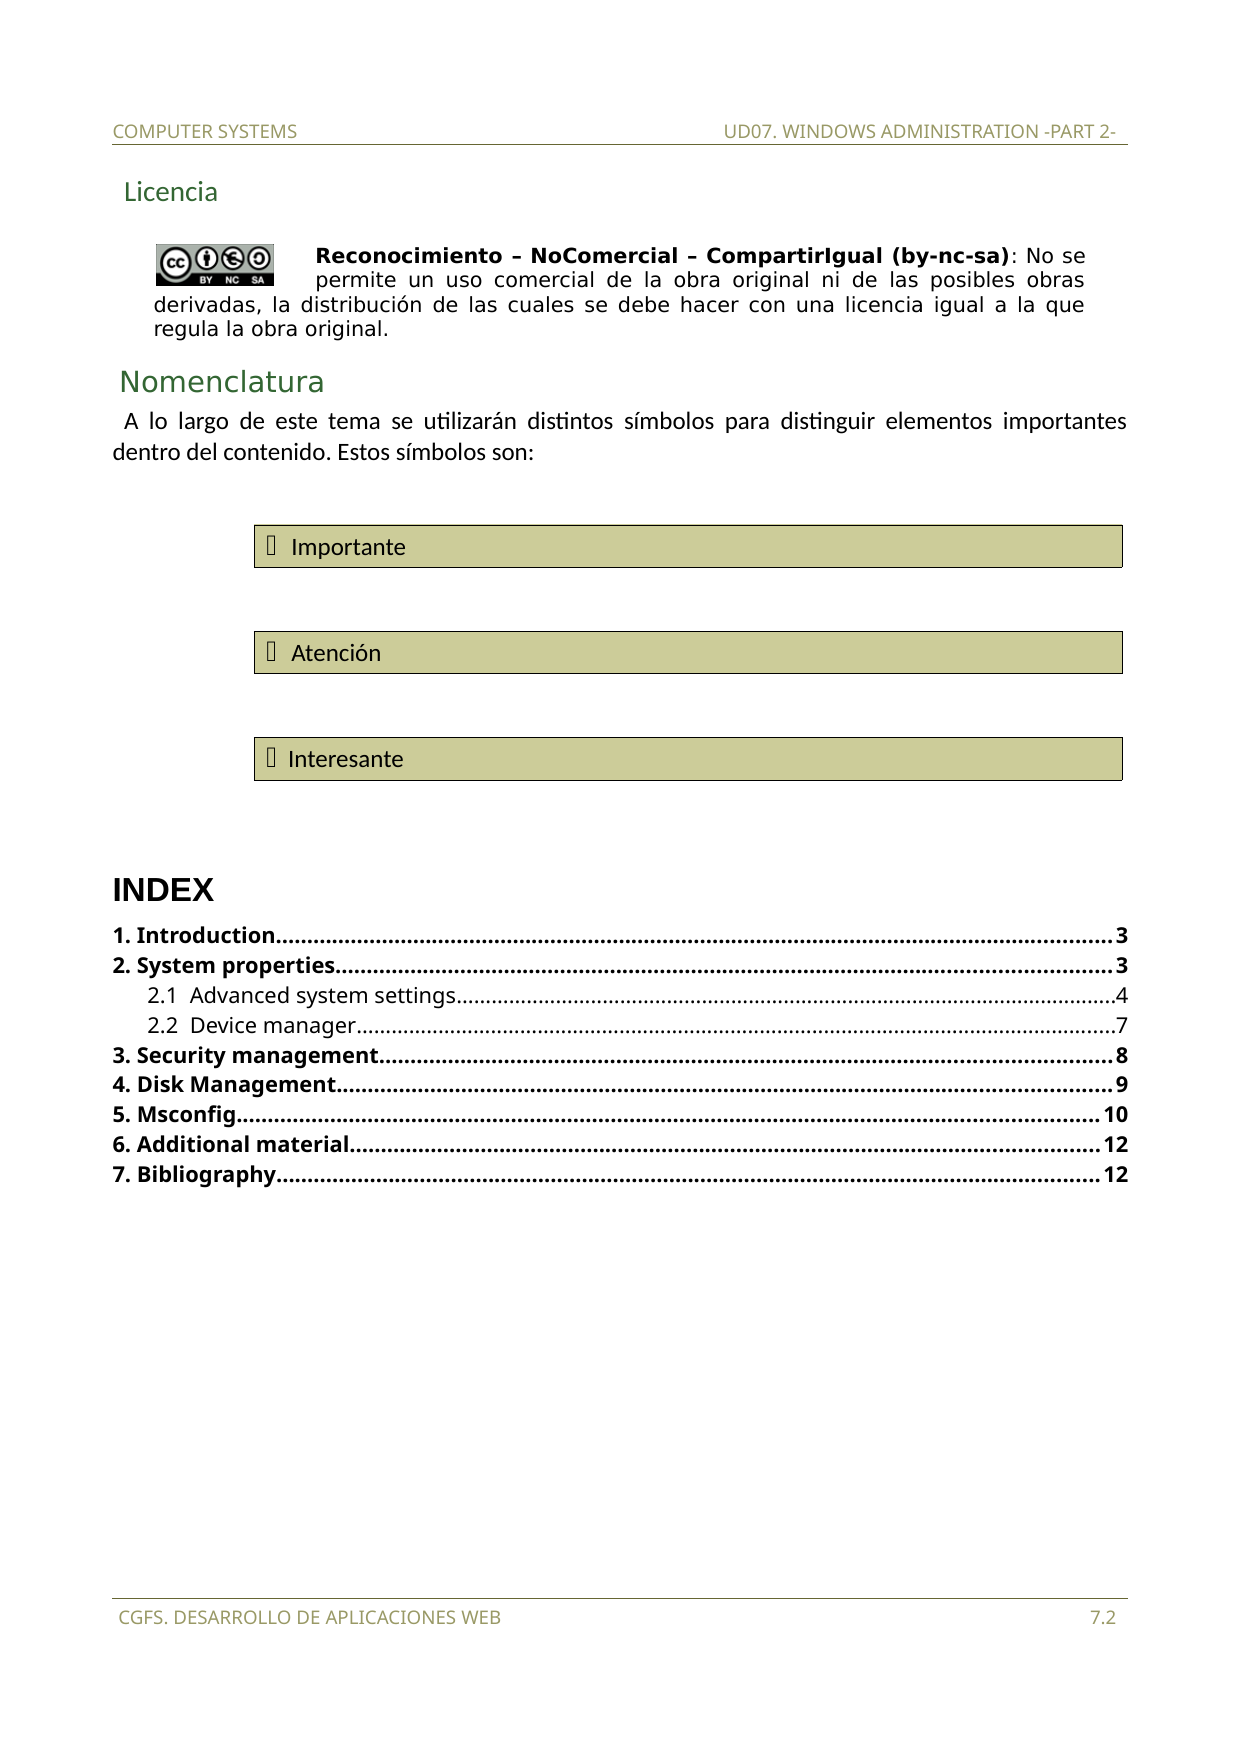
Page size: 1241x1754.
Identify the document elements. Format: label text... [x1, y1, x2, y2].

text 1. Introduction 3 [112, 921, 1128, 950]
text 4. Disk Management 9 [112, 1069, 1128, 1099]
text 6. Additional material 12 [112, 1129, 1128, 1159]
subtitle INDEX [112, 869, 1128, 908]
text Reconocimiento – NoComercial – CompartirIgual (by-nc-sa): No se permite un uso comercial de la obra original ni de las posibles obras derivadas, la distribución de las cuales se debe hacer con una licencia igual a la que regula la obra original. [153, 244, 1086, 341]
text Licencia [112, 173, 1128, 209]
text  Importante [255, 526, 1122, 567]
text 5. Msconfig 10 [112, 1099, 1128, 1129]
text 2.1 Advanced system settings 4 [142, 980, 1128, 1010]
text 7. Bibliography 12 [112, 1159, 1128, 1189]
picture [156, 244, 274, 286]
text A lo largo de este tema se utilizarán distintos símbolos para distinguir elementos importantes dentro del contenido. Estos símbolos son: [112, 405, 1128, 466]
text  Interesante [255, 738, 1122, 780]
text 3. Security management 8 [112, 1040, 1128, 1069]
text 2. System properties 3 [112, 950, 1128, 980]
text Nomenclatura [112, 365, 1128, 399]
text  Atención [255, 632, 1122, 673]
text 2.2 Device manager 7 [142, 1010, 1128, 1040]
